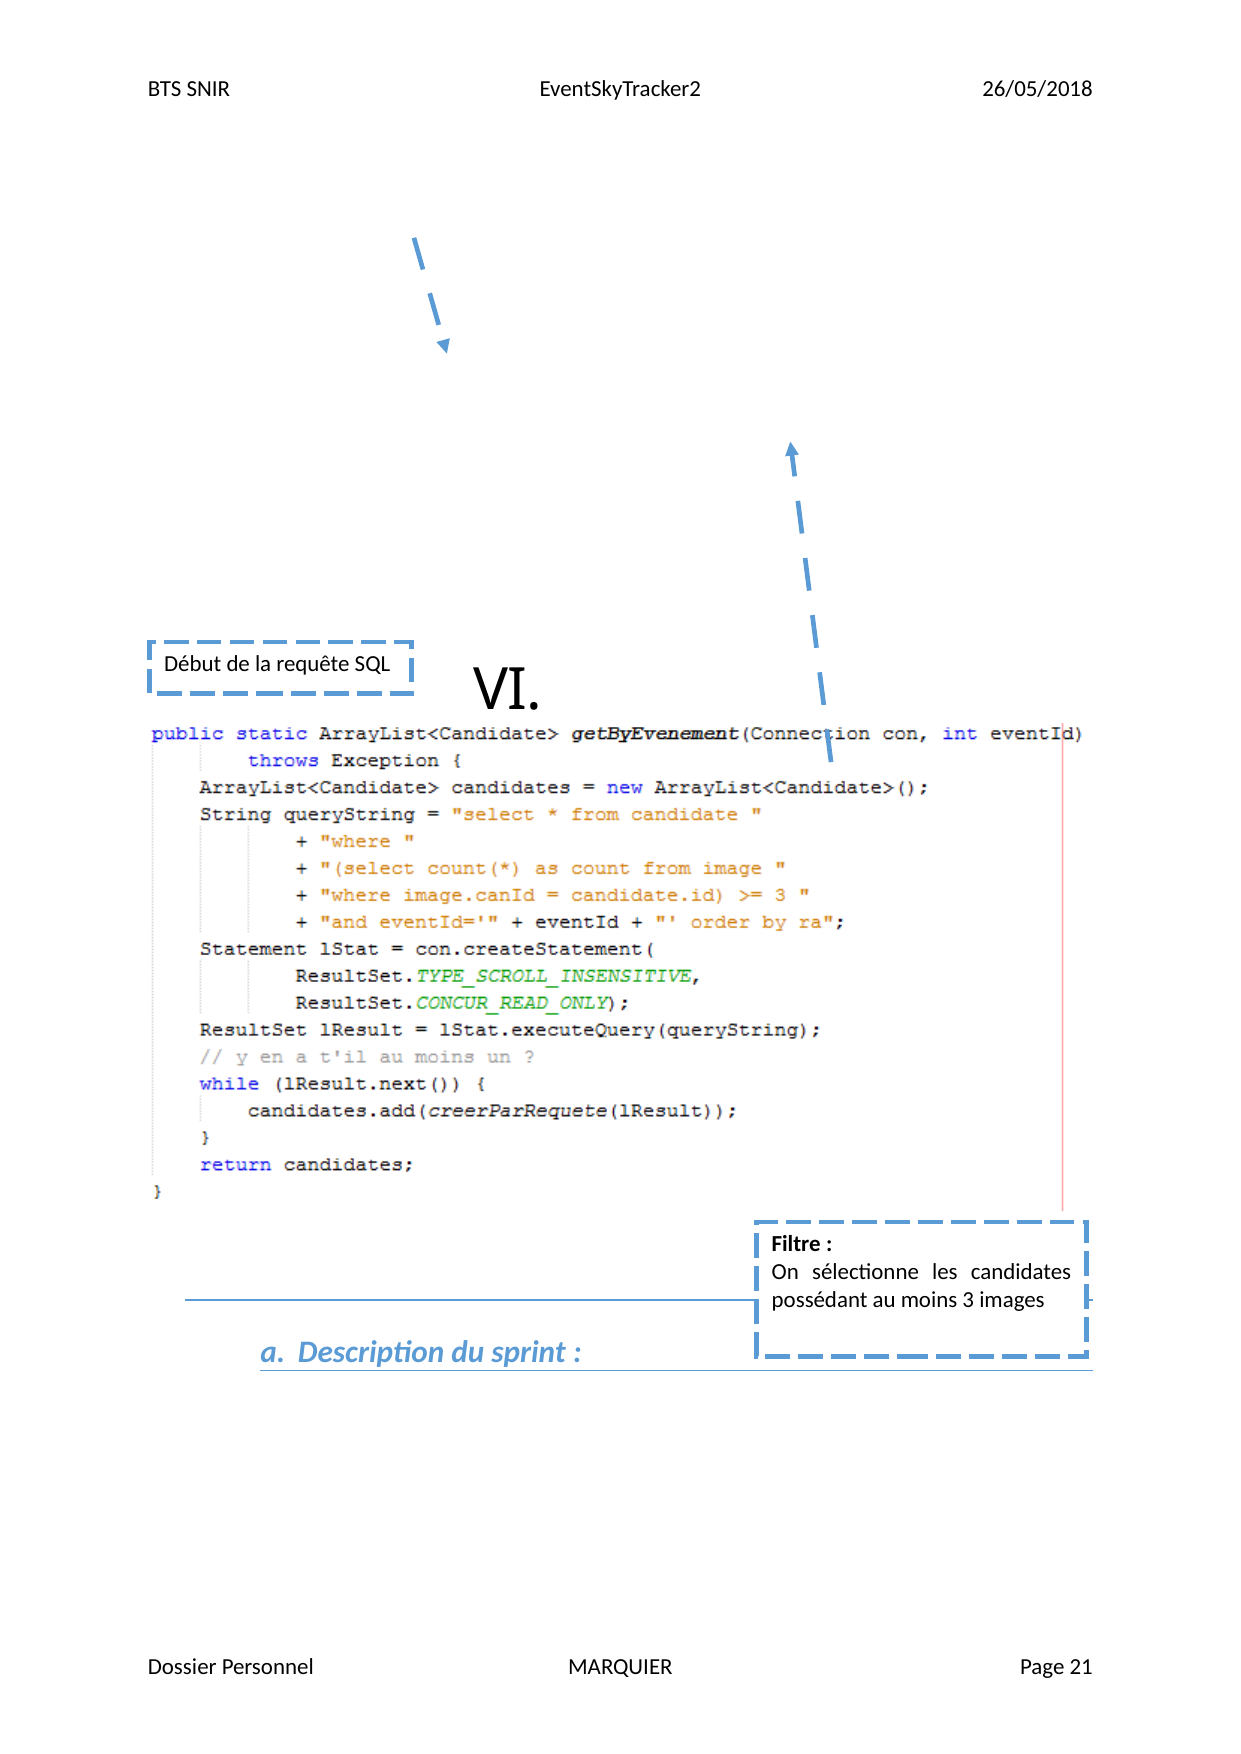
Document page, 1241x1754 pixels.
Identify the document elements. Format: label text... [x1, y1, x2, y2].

picture [146, 723, 1092, 1211]
list Description du sprint : [260, 1332, 1093, 1370]
title Sprint 5 [185, 647, 1093, 1299]
